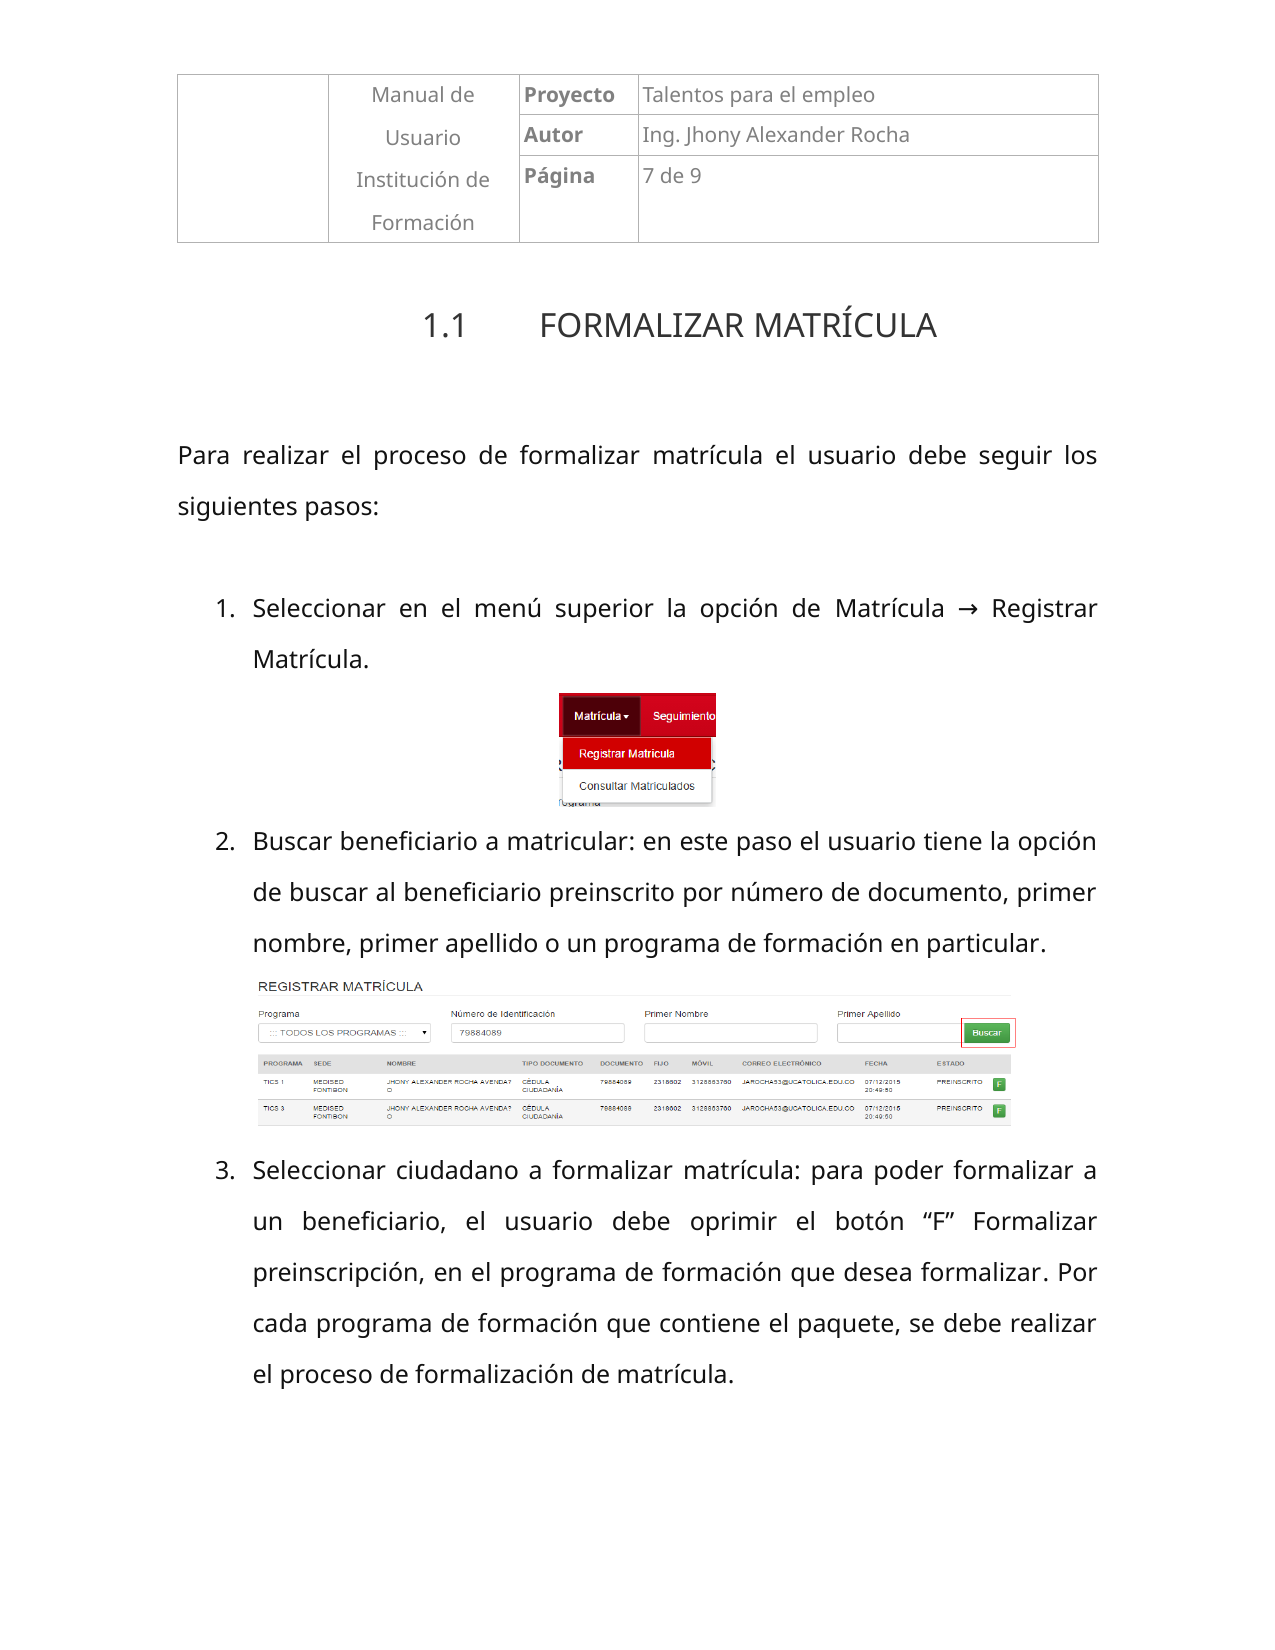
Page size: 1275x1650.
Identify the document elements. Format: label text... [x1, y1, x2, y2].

picture [559, 693, 716, 807]
list Seleccionar en el menú superior la opción de Matrícula → Registrar Matrícula. [215, 591, 1098, 676]
list Buscar beneficiario a matricular: en este paso el usuario tiene la opción de buscar al beneficiario preinscrito por número de documento, primer nombre, primer apellido o un programa de formación en particular. [215, 693, 1098, 960]
text Para realizar el proceso de formalizar matrícula el usuario debe seguir los siguientes pasos: [177, 438, 1098, 523]
subtitle Formalizar matrícula [252, 302, 1098, 347]
picture [248, 976, 1027, 1136]
list Seleccionar ciudadano a formalizar matrícula: para poder formalizar a un beneficiario, el usuario debe oprimir el botón “F” Formalizar preinscripción, en el programa de formación que desea formalizar. Por cada programa de formación que contiene el paquete, se debe realizar el proceso de formalización de matrícula. [215, 977, 1098, 1391]
